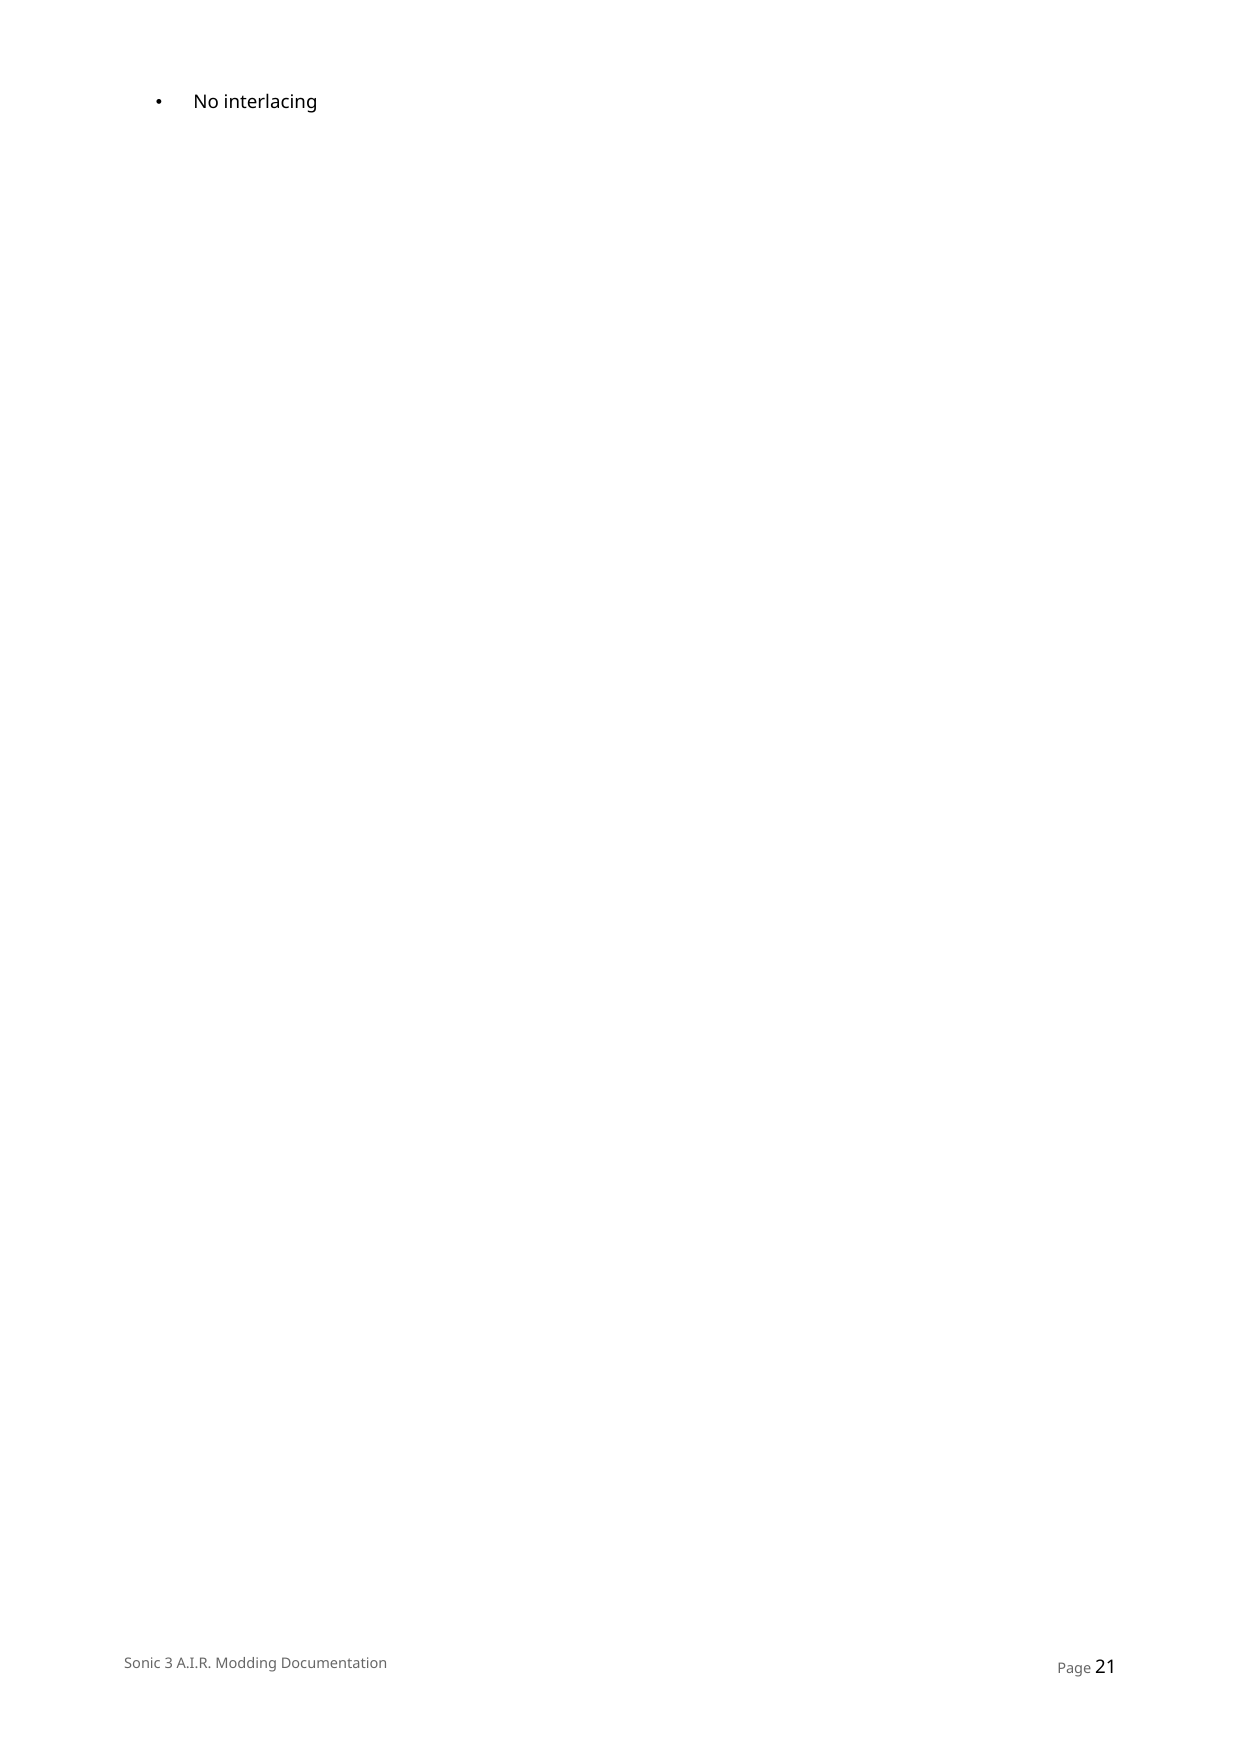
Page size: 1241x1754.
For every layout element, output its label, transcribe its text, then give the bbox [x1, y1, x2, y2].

list No interlacing [156, 88, 1122, 114]
